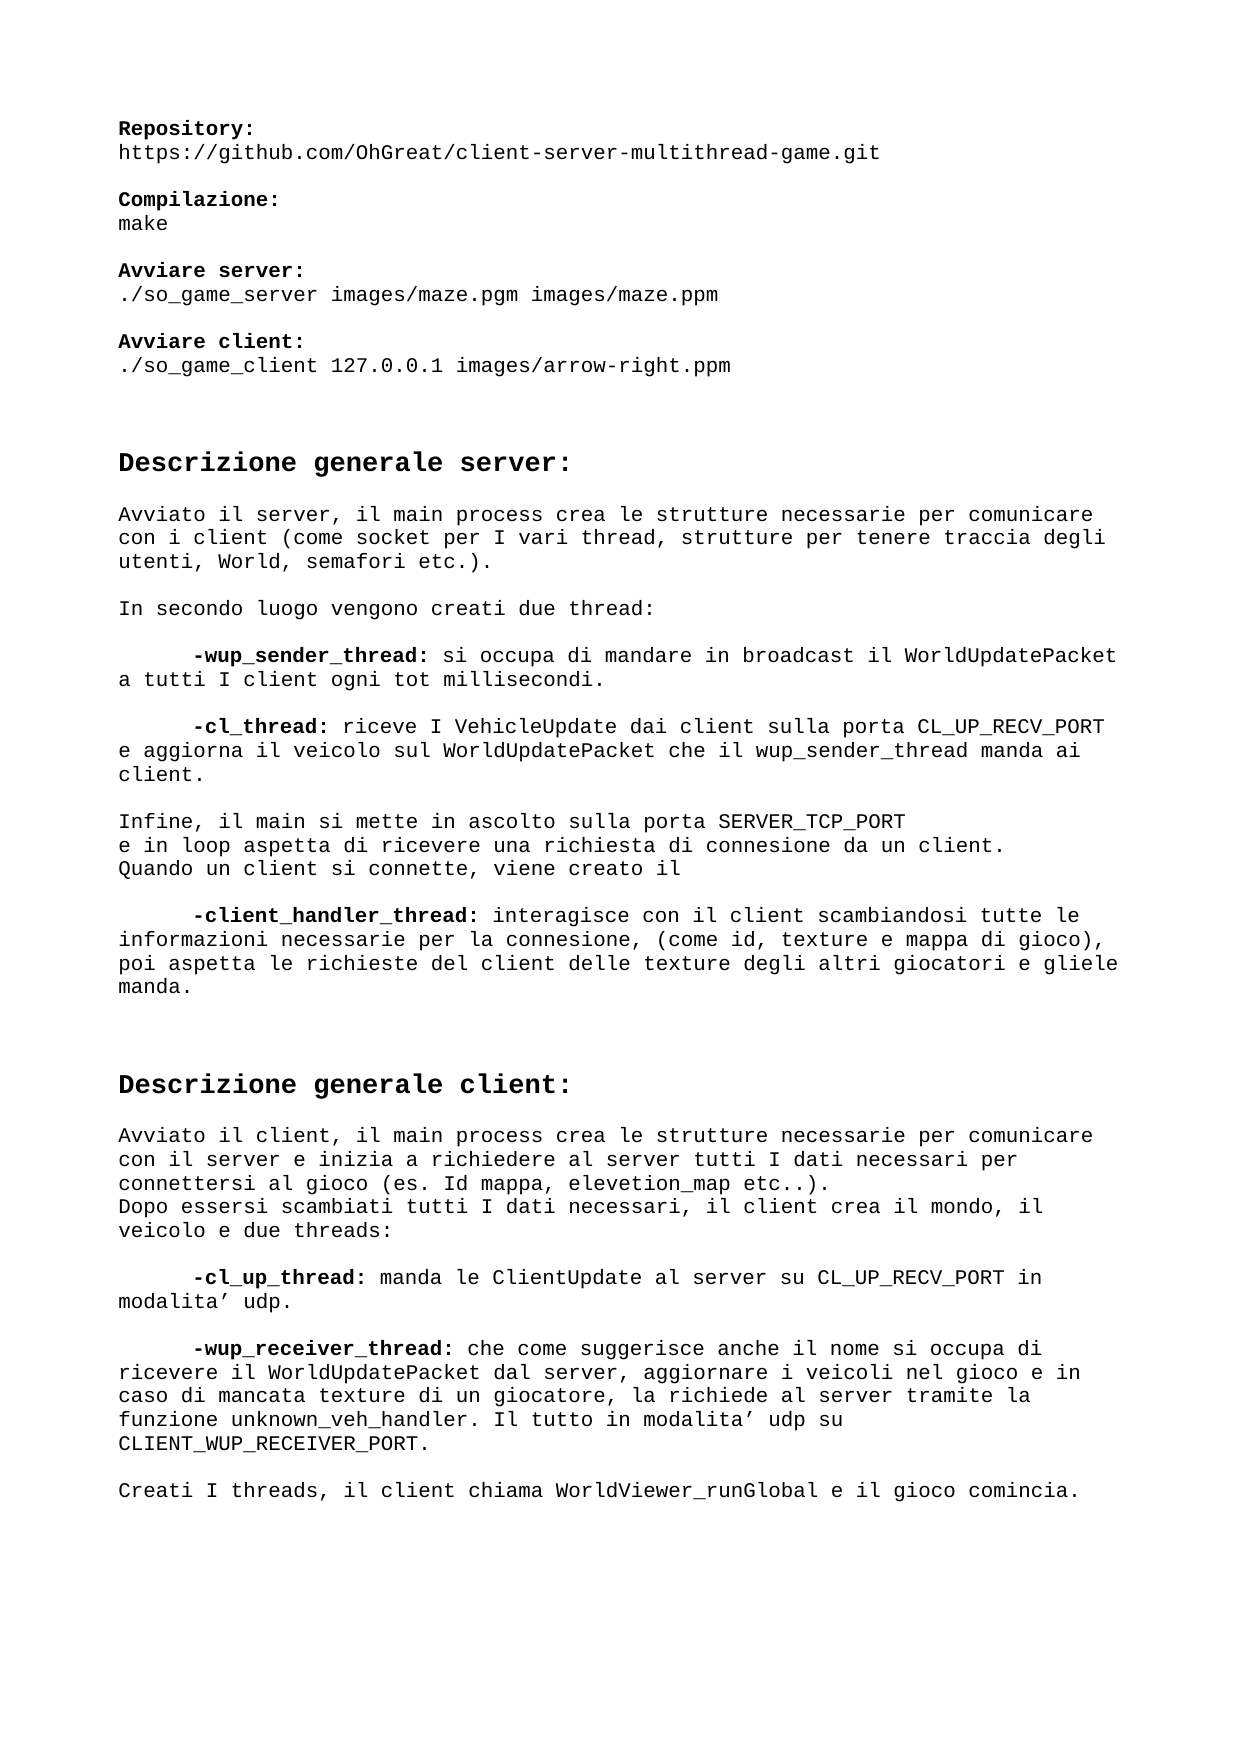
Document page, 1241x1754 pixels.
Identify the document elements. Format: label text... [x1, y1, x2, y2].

text https://github.com/OhGreat/client-server-multithread-game.git [118, 142, 1122, 165]
text -wup_receiver_thread: che come suggerisce anche il nome si occupa di ricevere il WorldUpdatePacket dal server, aggiornare i veicoli nel gioco e in caso di mancata texture di un giocatore, la richiede al server tramite la funzione unknown_veh_handler. Il tutto in modalita’ udp su CLIENT_WUP_RECEIVER_PORT. [118, 1338, 1122, 1456]
text Avviare server: [118, 260, 1122, 284]
text Avviato il server, il main process crea le strutture necessarie per comunicare con i client (come socket per I vari thread, strutture per tenere traccia degli utenti, World, semafori etc.). [118, 503, 1122, 574]
text ./so_game_client 127.0.0.1 images/arrow-right.ppm [118, 354, 1122, 378]
text Quando un client si connette, viene creato il [118, 858, 1122, 882]
text Creati I threads, il client chiama WorldViewer_runGlobal e il gioco comincia. [118, 1480, 1122, 1504]
text Infine, il main si mette in ascolto sulla porta SERVER_TCP_PORT [118, 811, 1122, 834]
text -cl_thread: riceve I VehicleUpdate dai client sulla porta CL_UP_RECV_PORT e aggiorna il veicolo sul WorldUpdatePacket che il wup_sender_thread manda ai client. [118, 716, 1122, 787]
text Descrizione generale client: [118, 1071, 1122, 1102]
text make [118, 213, 1122, 236]
text Avviare client: [118, 331, 1122, 354]
text Compilazione: [118, 189, 1122, 213]
text Avviato il client, il main process crea le strutture necessarie per comunicare con il server e inizia a richiedere al server tutti I dati necessari per connettersi al gioco (es. Id mappa, elevetion_map etc..). [118, 1125, 1122, 1196]
text Repository: [118, 118, 1122, 142]
text e in loop aspetta di ricevere una richiesta di connesione da un client. [118, 834, 1122, 858]
text Descrizione generale server: [118, 449, 1122, 480]
text Dopo essersi scambiati tutti I dati necessari, il client crea il mondo, il veicolo e due threads: [118, 1196, 1122, 1244]
text In secondo luogo vengono creati due thread: [118, 598, 1122, 622]
text -cl_up_thread: manda le ClientUpdate al server su CL_UP_RECV_PORT in modalita’ udp. [118, 1267, 1122, 1314]
text ./so_game_server images/maze.pgm images/maze.ppm [118, 284, 1122, 307]
text -wup_sender_thread: si occupa di mandare in broadcast il WorldUpdatePacket a tutti I client ogni tot millisecondi. [118, 645, 1122, 693]
text -client_handler_thread: interagisce con il client scambiandosi tutte le informazioni necessarie per la connesione, (come id, texture e mappa di gioco), poi aspetta le richieste del client delle texture degli altri giocatori e gliele manda. [118, 906, 1122, 1000]
